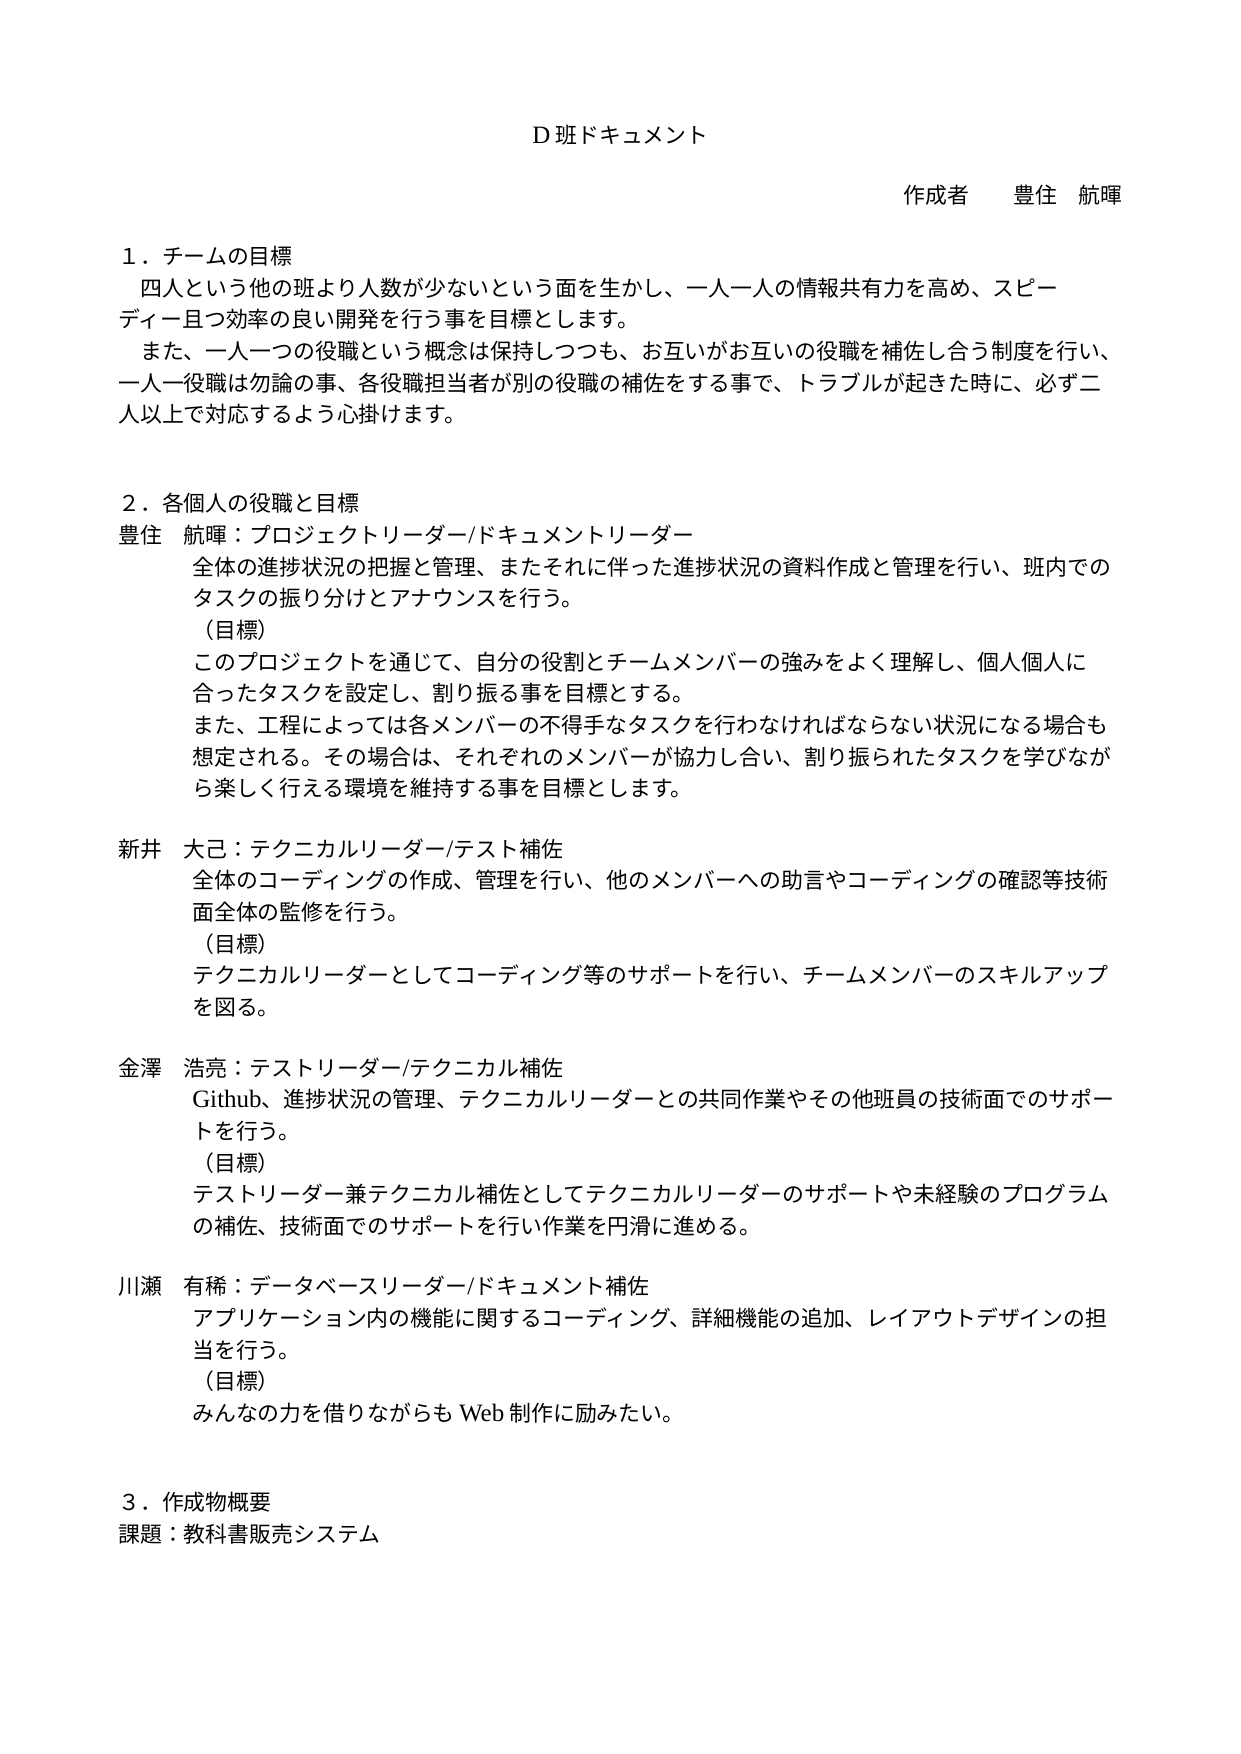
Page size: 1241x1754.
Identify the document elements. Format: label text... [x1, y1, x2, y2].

text テストリーダー兼テクニカル補佐としてテクニカルリーダーのサポートや未経験のプログラム の補佐、技術面でのサポートを行い作業を円滑に進める。 [118, 1177, 1122, 1241]
text （目標） [118, 1364, 1122, 1396]
text 川瀬 有稀：データベースリーダー/ドキュメント補佐 [118, 1269, 1122, 1301]
text みんなの力を借りながらもWeb制作に励みたい。 [118, 1396, 1122, 1428]
text ３．作成物概要 [118, 1485, 1122, 1517]
text 新井 大己：テクニカルリーダー/テスト補佐 [118, 832, 1122, 863]
text Github、進捗状況の管理、テクニカルリーダーとの共同作業やその他班員の技術面でのサポー トを行う。 [118, 1082, 1122, 1146]
text D班ドキュメント [118, 118, 1122, 150]
text 課題：教科書販売システム [118, 1517, 1122, 1548]
text 豊住 航暉：プロジェクトリーダー/ドキュメントリーダー [118, 518, 1122, 550]
text 全体のコーディングの作成、管理を行い、他のメンバーへの助言やコーディングの確認等技術 面全体の監修を行う。 [118, 863, 1122, 927]
text アプリケーション内の機能に関するコーディング、詳細機能の追加、レイアウトデザインの担 当を行う。 [118, 1301, 1122, 1364]
text 金澤 浩亮：テストリーダー/テクニカル補佐 [118, 1051, 1122, 1082]
text （目標） [118, 613, 1122, 645]
text ２．各個人の役職と目標 [118, 486, 1122, 518]
text 四人という他の班より人数が少ないという面を生かし、一人一人の情報共有力を高め、スピーディー且つ効率の良い開発を行う事を目標とします。 [118, 271, 1122, 334]
text （目標） [118, 927, 1122, 958]
text また、一人一つの役職という概念は保持しつつも、お互いがお互いの役職を補佐し合う制度を行い、一人一役職は勿論の事、各役職担当者が別の役職の補佐をする事で、トラブルが起きた時に、必ず二人以上で対応するよう心掛けます。 [118, 334, 1122, 429]
text テクニカルリーダーとしてコーディング等のサポートを行い、チームメンバーのスキルアップ を図る。 [118, 958, 1122, 1022]
text 全体の進捗状況の把握と管理、またそれに伴った進捗状況の資料作成と管理を行い、班内での タスクの振り分けとアナウンスを行う。 [118, 550, 1122, 613]
text （目標） [118, 1146, 1122, 1177]
text １．チームの目標 [118, 239, 1122, 271]
text また、工程によっては各メンバーの不得手なタスクを行わなければならない状況になる場合も 想定される。その場合は、それぞれのメンバーが協力し合い、割り振られたタスクを学びなが ら楽しく行える環境を維持する事を目標とします。 [118, 708, 1122, 803]
text 作成者 豊住 航暉 [118, 178, 1122, 210]
text このプロジェクトを通じて、自分の役割とチームメンバーの強みをよく理解し、個人個人に 合ったタスクを設定し、割り振る事を目標とする。 [118, 645, 1122, 708]
